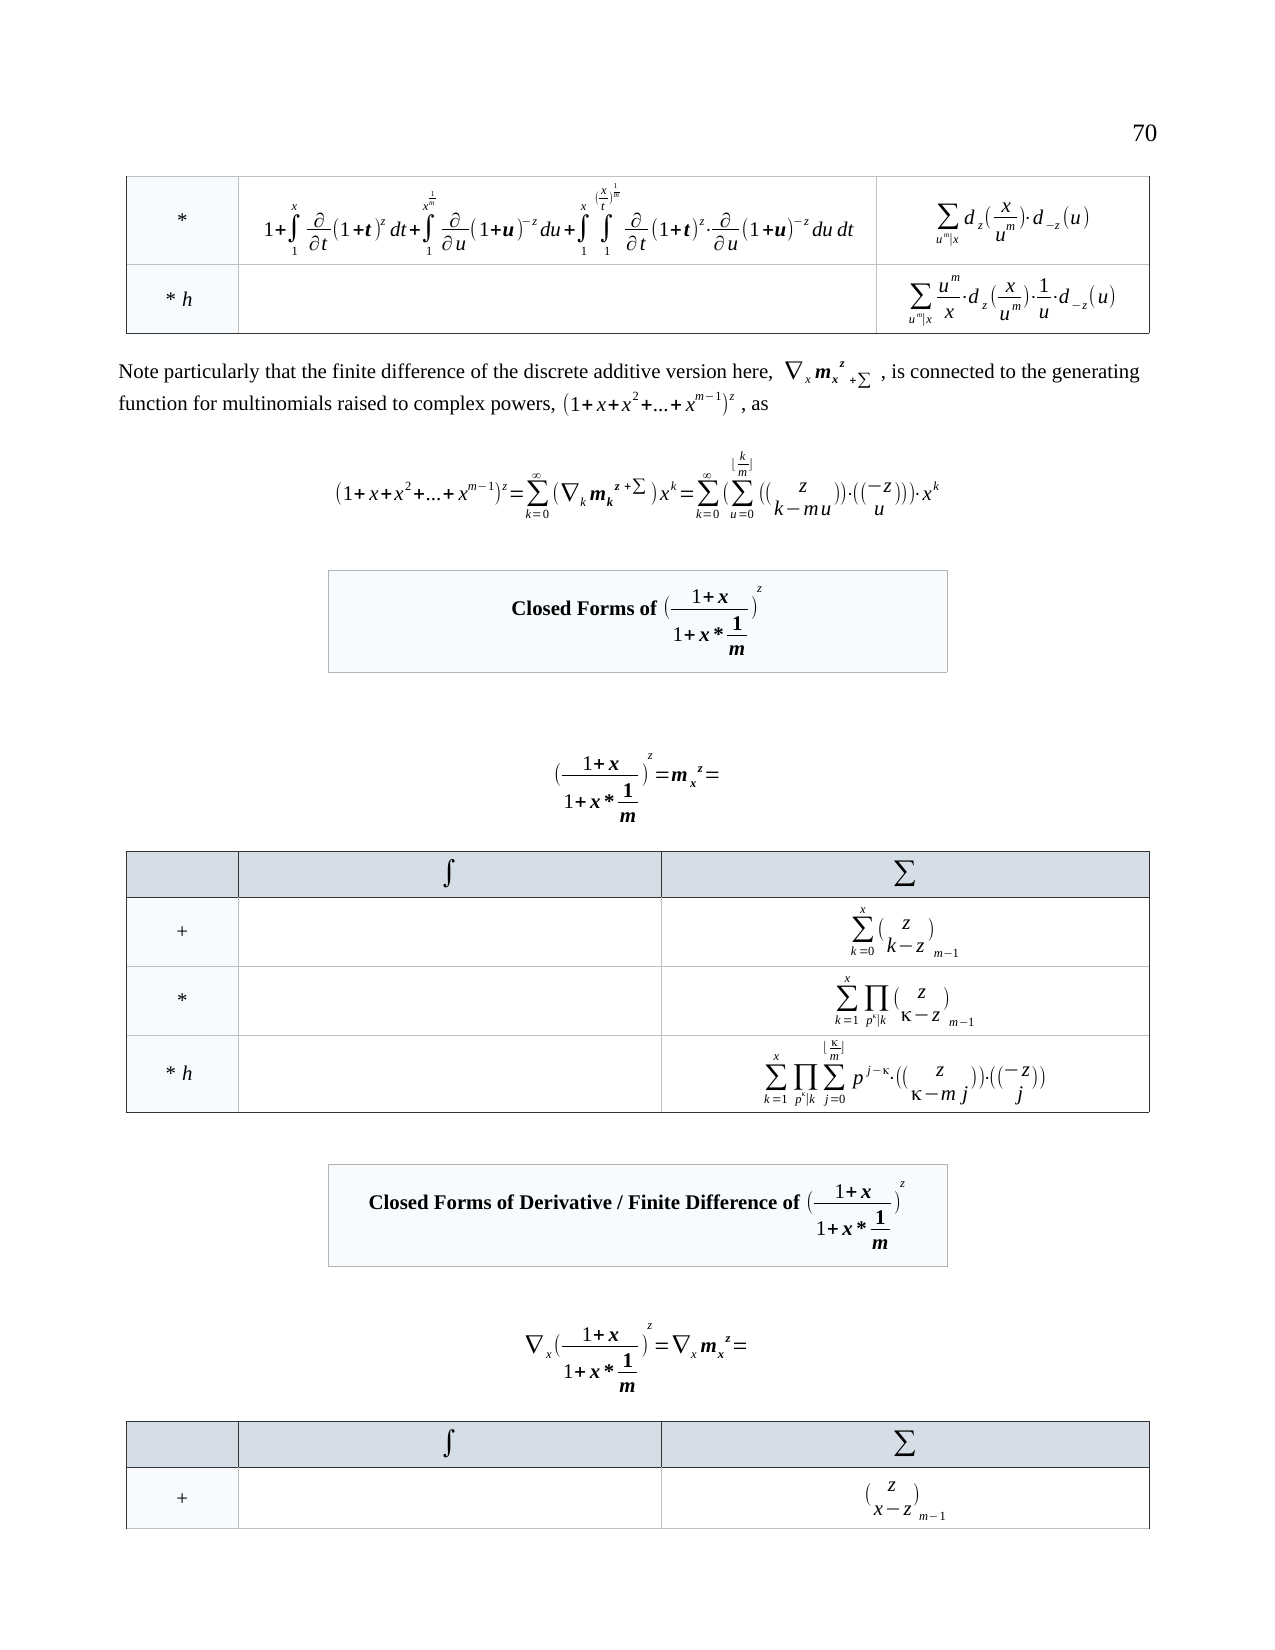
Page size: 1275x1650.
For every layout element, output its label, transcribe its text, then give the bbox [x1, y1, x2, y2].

table_header [239, 852, 661, 897]
table_cell * [127, 265, 238, 333]
table_header [127, 1422, 238, 1467]
text Note particularly that the finite difference of the discrete additive version here, , is connected to the generating function for multinomials raised to complex powers,, as [118, 357, 1157, 416]
table_cell * [127, 967, 238, 1035]
table_header [127, 852, 238, 897]
table_cell [877, 265, 1149, 333]
table_cell [662, 1468, 1149, 1528]
table_header [662, 852, 1149, 897]
table_cell [239, 265, 876, 333]
table_cell [239, 967, 661, 1035]
table_cell [877, 177, 1149, 264]
table_cell [662, 1036, 1149, 1112]
text Closed Forms of [329, 571, 947, 672]
table_cell [662, 967, 1149, 1035]
table_cell * [127, 1036, 238, 1112]
text Closed Forms of Derivative / Finite Difference of [329, 1165, 947, 1266]
table_cell + [127, 1468, 238, 1528]
table_cell [662, 898, 1149, 966]
table_cell [239, 1036, 661, 1112]
table_cell [239, 177, 876, 264]
table_cell * [127, 177, 238, 264]
table_cell [239, 898, 661, 966]
table_header [239, 1422, 661, 1467]
table_cell [239, 1468, 661, 1528]
table_cell + [127, 898, 238, 966]
table_header [662, 1422, 1149, 1467]
